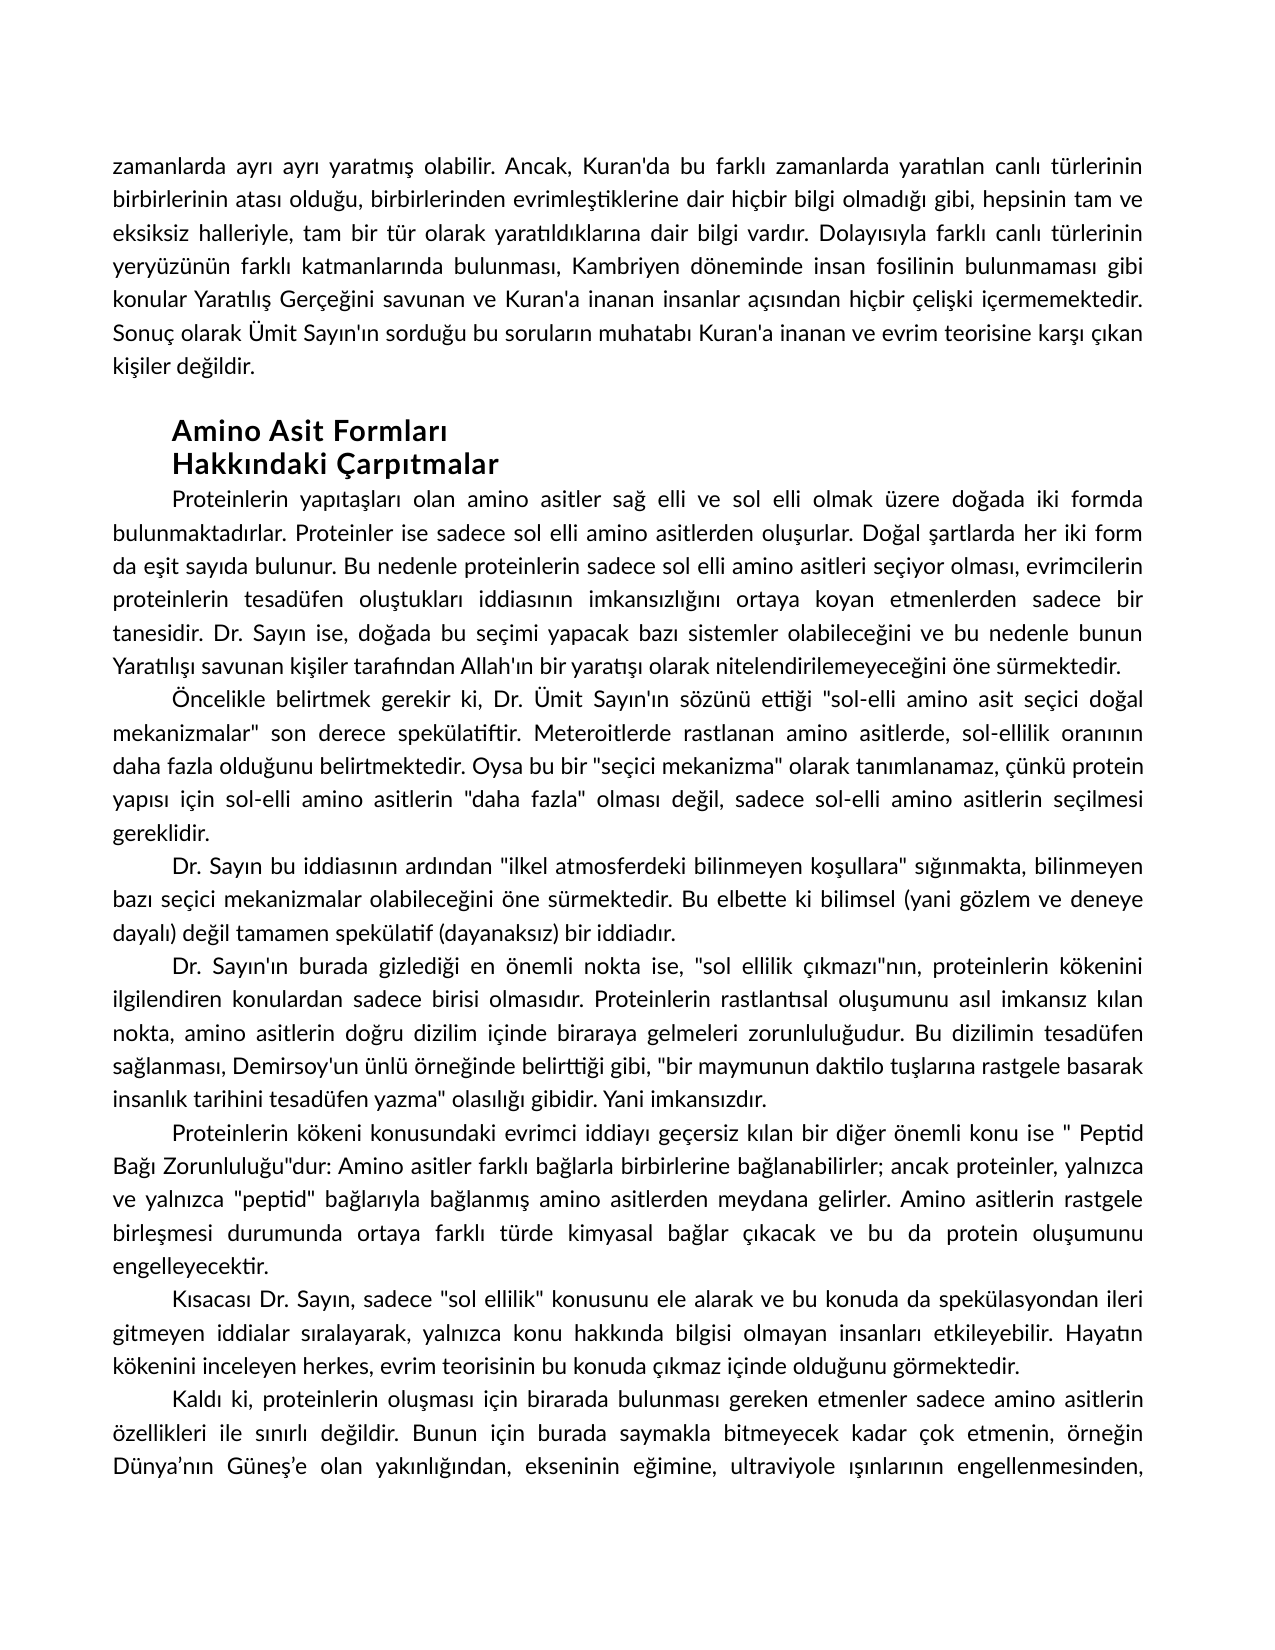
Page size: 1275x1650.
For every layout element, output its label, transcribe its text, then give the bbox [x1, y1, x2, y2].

text Amino Asit Formları [112, 414, 1145, 448]
text Dr. Sayın'ın burada gizlediği en önemli nokta ise, "sol ellilik çıkmazı"nın, proteinlerin kökenini ilgilendiren konulardan sadece birisi olmasıdır. Proteinlerin rastlantısal oluşumunu asıl imkansız kılan nokta, amino asitlerin doğru dizilim içinde biraraya gelmeleri zorunluluğudur. Bu dizilimin tesadüfen sağlanması, Demirsoy'un ünlü örneğinde belirttiği gibi, "bir maymunun daktilo tuşlarına rastgele basarak insanlık tarihini tesadüfen yazma" olasılığı gibidir. Yani imkansızdır. [112, 948, 1145, 1114]
text Proteinlerin yapıtaşları olan amino asitler sağ elli ve sol elli olmak üzere doğada iki formda bulunmaktadırlar. Proteinler ise sadece sol elli amino asitlerden oluşurlar. Doğal şartlarda her iki form da eşit sayıda bulunur. Bu nedenle proteinlerin sadece sol elli amino asitleri seçiyor olması, evrimcilerin proteinlerin tesadüfen oluştukları iddiasının imkansızlığını ortaya koyan etmenlerden sadece bir tanesidir. Dr. Sayın ise, doğada bu seçimi yapacak bazı sistemler olabileceğini ve bu nedenle bunun Yaratılışı savunan kişiler tarafından Allah'ın bir yaratışı olarak nitelendirilemeyeceğini öne sürmektedir. [112, 481, 1145, 681]
text Öncelikle belirtmek gerekir ki, Dr. Ümit Sayın'ın sözünü ettiği "sol-elli amino asit seçici doğal mekanizmalar" son derece spekülatiftir. Meteroitlerde rastlanan amino asitlerde, sol-ellilik oranının daha fazla olduğunu belirtmektedir. Oysa bu bir "seçici mekanizma" olarak tanımlanamaz, çünkü protein yapısı için sol-elli amino asitlerin "daha fazla" olması değil, sadece sol-elli amino asitlerin seçilmesi gereklidir. [112, 681, 1145, 848]
text Kısacası Dr. Sayın, sadece "sol ellilik" konusunu ele alarak ve bu konuda da spekülasyondan ileri gitmeyen iddialar sıralayarak, yalnızca konu hakkında bilgisi olmayan insanları etkileyebilir. Hayatın kökenini inceleyen herkes, evrim teorisinin bu konuda çıkmaz içinde olduğunu görmektedir. [112, 1281, 1145, 1381]
text Hakkındaki Çarpıtmalar [112, 448, 1145, 481]
text zamanlarda ayrı ayrı yaratmış olabilir. Ancak, Kuran'da bu farklı zamanlarda yaratılan canlı türlerinin birbirlerinin atası olduğu, birbirlerinden evrimleştiklerine dair hiçbir bilgi olmadığı gibi, hepsinin tam ve eksiksiz halleriyle, tam bir tür olarak yaratıldıklarına dair bilgi vardır. Dolayısıyla farklı canlı türlerinin yeryüzünün farklı katmanlarında bulunması, Kambriyen döneminde insan fosilinin bulunmaması gibi konular Yaratılış Gerçeğini savunan ve Kuran'a inanan insanlar açısından hiçbir çelişki içermemektedir. Sonuç olarak Ümit Sayın'ın sorduğu bu soruların muhatabı Kuran'a inanan ve evrim teorisine karşı çıkan kişiler değildir. [112, 148, 1145, 381]
text Dr. Sayın bu iddiasının ardından "ilkel atmosferdeki bilinmeyen koşullara" sığınmakta, bilinmeyen bazı seçici mekanizmalar olabileceğini öne sürmektedir. Bu elbette ki bilimsel (yani gözlem ve deneye dayalı) değil tamamen spekülatif (dayanaksız) bir iddiadır. [112, 848, 1145, 948]
text Proteinlerin kökeni konusundaki evrimci iddiayı geçersiz kılan bir diğer önemli konu ise " Peptid Bağı Zorunluluğu"dur: Amino asitler farklı bağlarla birbirlerine bağlanabilirler; ancak proteinler, yalnızca ve yalnızca "peptid" bağlarıyla bağlanmış amino asitlerden meydana gelirler. Amino asitlerin rastgele birleşmesi durumunda ortaya farklı türde kimyasal bağlar çıkacak ve bu da protein oluşumunu engelleyecektir. [112, 1114, 1145, 1281]
text Kaldı ki, proteinlerin oluşması için birarada bulunması gereken etmenler sadece amino asitlerin özellikleri ile sınırlı değildir. Bunun için burada saymakla bitmeyecek kadar çok etmenin, örneğin Dünya’nın Güneş’e olan yakınlığından, ekseninin eğimine, ultraviyole ışınlarının engellenmesinden, [112, 1381, 1145, 1481]
